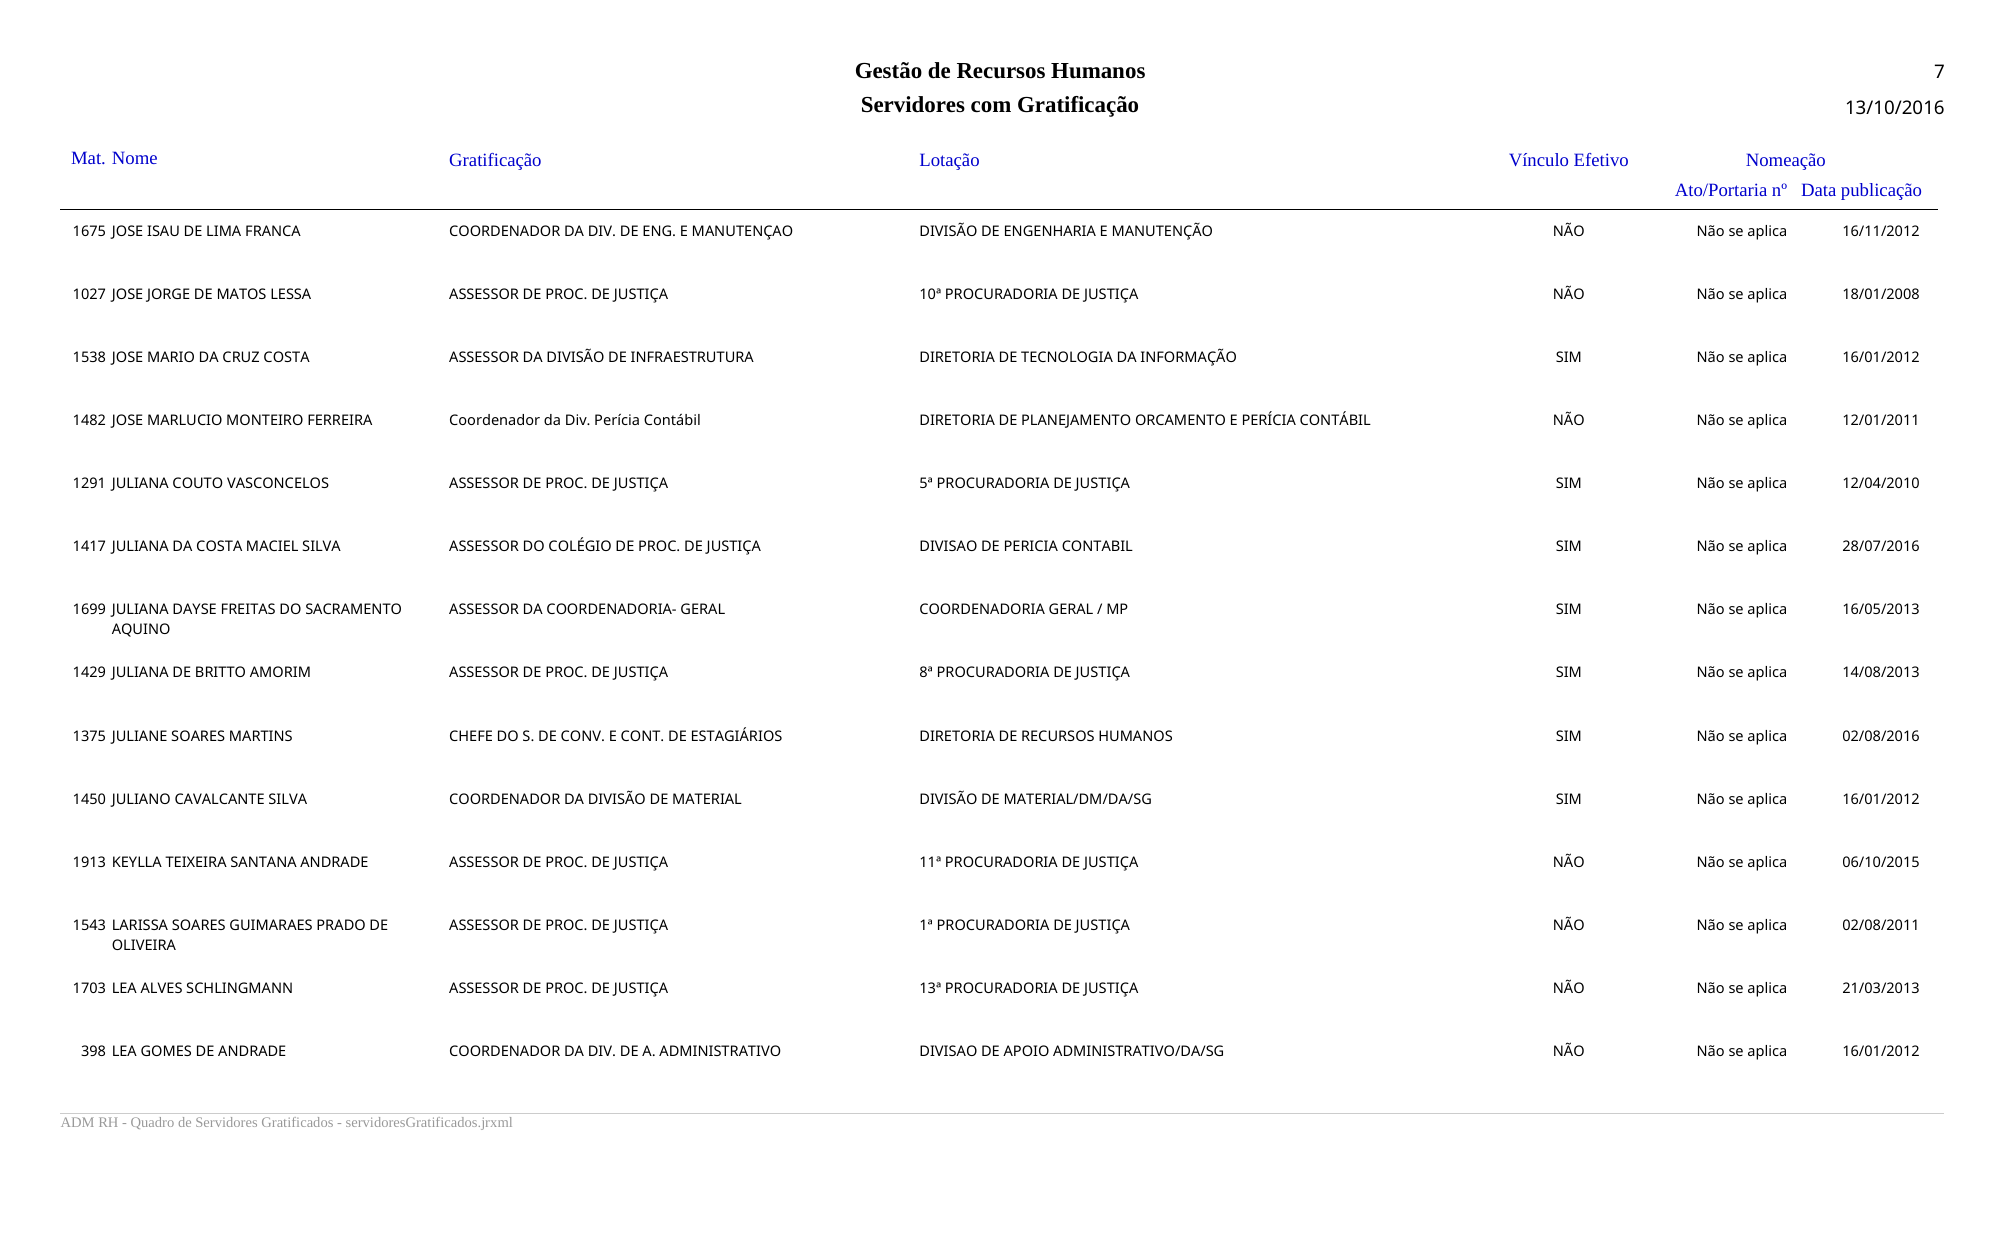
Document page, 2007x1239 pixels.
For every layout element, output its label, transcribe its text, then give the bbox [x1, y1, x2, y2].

table_cell [910, 628, 919, 641]
table_cell [1486, 1083, 2007, 1101]
table_cell 1703 [9, 978, 106, 1006]
table_cell [0, 1101, 2007, 1113]
table_cell JULIANA DA COSTA MACIEL SILVA [112, 536, 440, 596]
table_cell [1486, 754, 1495, 767]
table_cell JULIANA COUTO VASCONCELOS [112, 473, 440, 533]
table_cell [1920, 410, 2007, 438]
table_cell JOSE MARLUCIO MONTEIRO FERREIRA [112, 410, 440, 470]
table_cell [0, 211, 2007, 220]
table_cell [910, 1083, 919, 1101]
table_cell [1642, 312, 2007, 326]
table_cell [1486, 249, 1495, 262]
table_cell [440, 817, 449, 831]
table_cell [0, 768, 112, 785]
table_cell NÃO [1495, 915, 1642, 957]
table_cell 1450 [9, 789, 106, 817]
table_cell [1486, 789, 1495, 817]
table_cell [440, 880, 449, 894]
table_cell [1486, 312, 1495, 326]
table_cell DIVISAO DE PERICIA CONTABIL [919, 536, 1486, 596]
table_cell [1486, 410, 1495, 438]
table_cell [1920, 347, 2007, 375]
table_cell ASSESSOR DE PROC. DE JUSTIÇA [449, 852, 910, 912]
table_cell [910, 817, 919, 831]
table_cell [440, 1006, 449, 1020]
table_cell [440, 628, 449, 641]
table_cell SIM [1495, 599, 1642, 641]
table_cell [910, 515, 919, 533]
table_cell [1787, 662, 1792, 691]
table_cell [1920, 789, 2007, 817]
table_cell [440, 263, 449, 280]
table_cell [1642, 662, 1649, 691]
table_cell [1787, 978, 1792, 1006]
table_cell 16/11/2012 [1793, 220, 1919, 249]
table_cell Não se aplica [1649, 915, 1787, 943]
table_cell [1486, 943, 1495, 957]
table_cell Não se aplica [1649, 410, 1787, 438]
table_cell COORDENADOR DA DIV. DE A. ADMINISTRATIVO [449, 1041, 910, 1101]
table_cell 12/04/2010 [1793, 473, 1919, 501]
table_cell [1642, 628, 2007, 641]
table_cell [910, 1041, 919, 1069]
table_cell [0, 725, 9, 754]
table_cell [440, 894, 449, 912]
table_header Mat. [44, 147, 106, 177]
table_cell [0, 438, 112, 452]
table_cell ASSESSOR DO COLÉGIO DE PROC. DE JUSTIÇA [449, 536, 910, 596]
table_cell ASSESSOR DE PROC. DE JUSTIÇA [449, 662, 910, 722]
table_cell [1486, 704, 2007, 722]
table_cell [0, 1006, 112, 1020]
table_cell [440, 768, 449, 785]
table_cell Não se aplica [1649, 284, 1787, 312]
table_cell [106, 410, 112, 438]
table_cell ADM RH - Quadro de Servidores Gratificados - servidoresGratificados.jrxml [60, 1114, 1944, 1137]
table_cell [440, 220, 449, 249]
table_cell Não se aplica [1649, 725, 1787, 754]
table_cell [0, 691, 112, 704]
table_cell [1486, 565, 1495, 578]
table_cell [1642, 817, 2007, 831]
table_cell [0, 704, 112, 722]
table_cell [1642, 852, 1649, 880]
table_cell 1543 [9, 915, 106, 943]
table_cell [0, 220, 9, 249]
table_cell [1486, 628, 1495, 641]
table_cell 16/01/2012 [1793, 347, 1919, 375]
table_cell [1486, 894, 2007, 912]
table_cell [440, 515, 449, 533]
table_cell 12/01/2011 [1793, 410, 1919, 438]
table_cell [1922, 149, 2007, 177]
table_cell [910, 641, 919, 659]
table_cell [440, 831, 449, 848]
table_cell ASSESSOR DE PROC. DE JUSTIÇA [449, 978, 910, 1038]
table_cell [440, 410, 449, 438]
table_cell [1486, 641, 2007, 659]
table_cell [910, 578, 919, 596]
table_cell DIRETORIA DE TECNOLOGIA DA INFORMAÇÃO [919, 347, 1486, 407]
table_cell [0, 501, 112, 515]
table_cell [1920, 978, 2007, 1006]
table_cell SIM [1495, 347, 1642, 389]
table_cell [1922, 179, 2007, 208]
table_cell [0, 599, 9, 628]
table_cell [0, 662, 9, 691]
table_cell NÃO [1495, 978, 1642, 1020]
table_cell [910, 326, 919, 343]
table_cell NÃO [1495, 220, 1642, 262]
table_cell 1675 [9, 220, 106, 249]
table_cell Não se aplica [1649, 347, 1787, 375]
table_cell [0, 754, 112, 767]
table_cell [106, 915, 112, 943]
table_cell [106, 1041, 112, 1069]
table_cell [1642, 1070, 2007, 1083]
table_cell [0, 326, 112, 343]
table_cell NÃO [1495, 1041, 1642, 1083]
table_cell [0, 95, 213, 123]
table_cell [1486, 284, 1495, 312]
table_cell Não se aplica [1649, 978, 1787, 1006]
table_cell [440, 789, 449, 817]
table_cell [1642, 691, 2007, 704]
table_cell [0, 1113, 60, 1137]
table_cell [1945, 95, 2007, 123]
table_cell [1945, 1113, 2007, 1137]
table_cell [440, 326, 449, 343]
table_cell 1ª PROCURADORIA DE JUSTIÇA [919, 915, 1486, 975]
table_cell [910, 691, 919, 704]
table_cell [440, 1070, 449, 1083]
table_cell Não se aplica [1649, 220, 1787, 249]
table_cell [0, 410, 9, 438]
table_cell [106, 220, 112, 249]
table_cell [910, 880, 919, 894]
table_cell [440, 249, 449, 262]
table_cell [910, 473, 919, 501]
table_cell [0, 515, 112, 533]
table_cell [1787, 789, 1792, 817]
table_cell SIM [1495, 536, 1642, 578]
table_cell [1486, 375, 1495, 389]
table_cell [1642, 565, 2007, 578]
table_cell [106, 347, 112, 375]
table_cell Data publicação [1787, 179, 1922, 208]
table_cell [0, 179, 1649, 208]
table_cell [440, 852, 449, 880]
table_cell COORDENADOR DA DIV. DE ENG. E MANUTENÇAO [449, 220, 910, 280]
table_cell [440, 691, 449, 704]
table_cell [440, 312, 449, 326]
table_cell [1486, 347, 1495, 375]
table_cell [1642, 438, 2007, 452]
table_cell [1486, 852, 1495, 880]
table_cell [0, 347, 9, 375]
table_cell NÃO [1495, 284, 1642, 326]
table_cell [440, 662, 449, 691]
table_cell [910, 284, 919, 312]
table_cell 1482 [9, 410, 106, 438]
table_cell 16/01/2012 [1793, 1041, 1919, 1069]
table_cell JULIANE SOARES MARTINS [112, 725, 440, 785]
table_cell [0, 565, 112, 578]
table_cell [910, 347, 919, 375]
table_cell [440, 957, 449, 975]
table_cell 13ª PROCURADORIA DE JUSTIÇA [919, 978, 1486, 1038]
table_cell [910, 410, 919, 438]
table_cell [910, 599, 919, 628]
table_cell [910, 943, 919, 957]
table_cell [910, 662, 919, 691]
table_cell 14/08/2013 [1793, 662, 1919, 691]
table_cell [440, 375, 449, 389]
table_cell [1787, 1041, 1792, 1069]
table_cell [0, 915, 9, 943]
table_cell 1429 [9, 662, 106, 691]
table_cell [910, 852, 919, 880]
table_cell [1486, 880, 1495, 894]
table_cell [1486, 1041, 1495, 1069]
table_header Nome [112, 147, 199, 177]
table_cell [910, 375, 919, 389]
table_cell [0, 473, 9, 501]
table_cell COORDENADOR DA DIVISÃO DE MATERIAL [449, 789, 910, 848]
table_cell 13/10/2016 [1790, 95, 1944, 123]
table_cell [440, 1020, 449, 1038]
table_cell ASSESSOR DA COORDENADORIA- GERAL [449, 599, 910, 659]
table_cell JULIANO CAVALCANTE SILVA [112, 789, 440, 848]
table_cell [440, 501, 449, 515]
table_cell Não se aplica [1649, 536, 1787, 564]
table_cell CHEFE DO S. DE CONV. E CONT. DE ESTAGIÁRIOS [449, 725, 910, 785]
table_cell Vínculo Efetivo [1495, 149, 1642, 178]
table_cell [1486, 452, 2007, 470]
table_cell JOSE MARIO DA CRUZ COSTA [112, 347, 440, 407]
table_cell [106, 284, 112, 312]
table_cell [910, 704, 919, 722]
table_cell [910, 220, 919, 249]
table_cell [440, 565, 449, 578]
table_cell Ato/Portaria nº [1649, 179, 1787, 208]
table_cell [440, 915, 449, 943]
table_cell [1486, 599, 1495, 628]
table_cell [0, 641, 112, 659]
table_cell [0, 284, 9, 312]
table_cell [0, 536, 9, 564]
table_cell [106, 725, 112, 754]
table_cell [1945, 59, 2007, 85]
table_cell ASSESSOR DE PROC. DE JUSTIÇA [449, 915, 910, 975]
table_cell [1486, 768, 2007, 785]
table_cell [1486, 691, 1495, 704]
table_cell [1486, 725, 1495, 754]
table_cell [0, 957, 112, 975]
table_cell [1486, 473, 1495, 501]
table_cell [1486, 915, 1495, 943]
table_cell NÃO [1495, 852, 1642, 894]
table_cell [0, 1083, 112, 1101]
table_cell [106, 149, 112, 177]
table_cell 06/10/2015 [1793, 852, 1919, 880]
table_cell [440, 978, 449, 1006]
table_cell [910, 725, 919, 754]
table_cell [440, 943, 449, 957]
table_cell [910, 452, 919, 470]
table_cell [910, 149, 919, 177]
table_cell [199, 149, 449, 177]
table_cell [1920, 473, 2007, 501]
table_cell 18/01/2008 [1793, 284, 1919, 312]
table_cell [910, 565, 919, 578]
table_cell [0, 263, 112, 280]
table_cell [1486, 501, 1495, 515]
table_cell [1642, 599, 1649, 628]
table_cell JULIANA DE BRITTO AMORIM [112, 662, 440, 722]
table_cell JULIANA DAYSE FREITAS DO SACRAMENTO AQUINO [112, 599, 440, 659]
table_cell Não se aplica [1649, 852, 1787, 880]
table_cell [1642, 375, 2007, 389]
table_cell [0, 880, 112, 894]
table_cell JOSE ISAU DE LIMA FRANCA [112, 220, 440, 280]
table_cell 1291 [9, 473, 106, 501]
table_cell [910, 438, 919, 452]
table_cell Não se aplica [1649, 599, 1787, 628]
table_cell 21/03/2013 [1793, 978, 1919, 1006]
table_cell [1642, 754, 2007, 767]
table_cell [910, 501, 919, 515]
table_cell [1486, 1006, 1495, 1020]
table_cell [0, 831, 112, 848]
table_cell Não se aplica [1649, 1041, 1787, 1069]
table_cell [910, 1070, 919, 1083]
table_cell LEA ALVES SCHLINGMANN [112, 978, 440, 1038]
table_cell [0, 59, 213, 85]
table_cell [1920, 725, 2007, 754]
table_cell [1787, 915, 1792, 943]
table_cell [910, 768, 919, 785]
table_cell [440, 452, 449, 470]
table_cell SIM [1495, 662, 1642, 704]
table_cell [910, 754, 919, 767]
table_cell [1920, 852, 2007, 880]
table_cell [910, 957, 919, 975]
table_cell [440, 754, 449, 767]
table_cell [0, 149, 44, 177]
table_cell [1486, 220, 1495, 249]
table_cell [1642, 284, 1649, 312]
table_cell [0, 894, 112, 912]
table_cell [1642, 1041, 1649, 1069]
table_cell [1642, 789, 1649, 817]
table_cell DIVISÃO DE MATERIAL/DM/DA/SG [919, 789, 1486, 848]
table_cell 7 [1790, 59, 1944, 85]
table_cell 1913 [9, 852, 106, 880]
table_cell [1787, 852, 1792, 880]
table_cell [910, 894, 919, 912]
table_cell [910, 915, 919, 943]
table_cell [1486, 515, 2007, 533]
table_cell [1486, 389, 2007, 407]
table_cell [1787, 284, 1792, 312]
table_cell DIVISÃO DE ENGENHARIA E MANUTENÇÃO [919, 220, 1486, 280]
table_cell 1699 [9, 599, 106, 628]
table_cell [1642, 347, 1649, 375]
table_cell [1486, 263, 2007, 280]
table_cell [1486, 578, 2007, 596]
table_cell [910, 536, 919, 564]
table_cell [0, 628, 112, 641]
table_cell [106, 789, 112, 817]
table_cell [106, 662, 112, 691]
table_cell [106, 978, 112, 1006]
table_cell [1920, 599, 2007, 628]
table_cell [1920, 1041, 2007, 1069]
table_cell 11ª PROCURADORIA DE JUSTIÇA [919, 852, 1486, 912]
table_cell Não se aplica [1649, 473, 1787, 501]
table_cell LARISSA SOARES GUIMARAES PRADO DE OLIVEIRA [112, 915, 440, 975]
table_cell 1417 [9, 536, 106, 564]
table_cell 398 [9, 1041, 106, 1069]
table_cell [440, 1041, 449, 1069]
table_cell Nomeação [1649, 149, 1922, 178]
table_cell [1642, 149, 1649, 177]
table_cell 16/05/2013 [1793, 599, 1919, 628]
table_cell [910, 389, 919, 407]
table_cell [1642, 943, 2007, 957]
table_cell [440, 473, 449, 501]
table_cell [1486, 978, 1495, 1006]
table_cell DIRETORIA DE RECURSOS HUMANOS [919, 725, 1486, 785]
table_cell Lotação [919, 149, 1486, 178]
table_cell [1642, 536, 1649, 564]
table_cell [440, 578, 449, 596]
table_cell [1642, 1006, 2007, 1020]
table_cell [0, 312, 112, 326]
table_cell [1787, 599, 1792, 628]
table_cell SIM [1495, 725, 1642, 767]
table_cell [1486, 817, 1495, 831]
table_cell Não se aplica [1649, 662, 1787, 691]
table_cell [910, 1006, 919, 1020]
table_cell [1920, 536, 2007, 564]
table_cell [0, 249, 112, 262]
table_cell [0, 978, 9, 1006]
table_cell [1920, 220, 2007, 249]
table_cell [1642, 978, 1649, 1006]
table_cell [106, 473, 112, 501]
table_cell [0, 852, 9, 880]
table_cell Coordenador da Div. Perícia Contábil [449, 410, 910, 470]
table_cell DIVISAO DE APOIO ADMINISTRATIVO/DA/SG [919, 1041, 1486, 1101]
table_cell 1538 [9, 347, 106, 375]
table_cell [910, 249, 919, 262]
table_cell [1486, 149, 1495, 177]
table_cell [106, 536, 112, 564]
table_cell 10ª PROCURADORIA DE JUSTIÇA [919, 284, 1486, 343]
table_cell [1486, 957, 2007, 975]
table_cell LEA GOMES DE ANDRADE [112, 1041, 440, 1101]
table_cell [1787, 347, 1792, 375]
table_cell [440, 599, 449, 628]
table_cell [0, 85, 2007, 91]
table_cell 1027 [9, 284, 106, 312]
table_cell [106, 599, 112, 628]
table_cell [1920, 284, 2007, 312]
table_cell [1787, 725, 1792, 754]
table_cell [440, 1083, 449, 1101]
table_cell KEYLLA TEIXEIRA SANTANA ANDRADE [112, 852, 440, 912]
table_cell [1642, 473, 1649, 501]
table_cell [910, 831, 919, 848]
table_cell [1486, 662, 1495, 691]
table_cell ASSESSOR DE PROC. DE JUSTIÇA [449, 284, 910, 343]
table_cell [0, 1041, 9, 1069]
table_cell [440, 389, 449, 407]
table_cell [1486, 1070, 1495, 1083]
table_cell [440, 438, 449, 452]
table_cell [440, 536, 449, 564]
table_cell 1375 [9, 725, 106, 754]
table_cell [1486, 326, 2007, 343]
table_cell [1787, 473, 1792, 501]
table_cell Gratificação [449, 149, 910, 178]
table_cell [910, 978, 919, 1006]
table_cell 28/07/2016 [1793, 536, 1919, 564]
table_cell [0, 789, 9, 817]
table_cell JOSE JORGE DE MATOS LESSA [112, 284, 440, 343]
table_cell [1642, 501, 2007, 515]
table_cell [910, 1020, 919, 1038]
table_cell [440, 284, 449, 312]
table_cell [0, 1020, 112, 1038]
table_cell [1787, 410, 1792, 438]
table_cell [1642, 915, 1649, 943]
table_cell [1920, 915, 2007, 943]
table_cell Gestão de Recursos Humanos [213, 57, 1787, 85]
table_cell [1787, 220, 1792, 249]
table_cell [440, 347, 449, 375]
table_cell [1642, 880, 2007, 894]
table_cell 5ª PROCURADORIA DE JUSTIÇA [919, 473, 1486, 533]
table_cell [1642, 725, 1649, 754]
table_cell [1642, 249, 2007, 262]
table_cell [0, 1070, 112, 1083]
table_cell ASSESSOR DE PROC. DE JUSTIÇA [449, 473, 910, 533]
table_cell [0, 943, 112, 957]
table_cell 16/01/2012 [1793, 789, 1919, 817]
table_cell [1486, 831, 2007, 848]
table_cell Servidores com Gratificação [213, 91, 1787, 123]
table_cell [1787, 536, 1792, 564]
table_cell [1486, 1020, 2007, 1038]
table_cell COORDENADORIA GERAL / MP [919, 599, 1486, 659]
table_cell [1486, 536, 1495, 564]
table_cell [440, 725, 449, 754]
table_cell [440, 641, 449, 659]
table_cell 8ª PROCURADORIA DE JUSTIÇA [919, 662, 1486, 722]
table_cell [0, 578, 112, 596]
table_cell [0, 817, 112, 831]
table_cell [440, 704, 449, 722]
table_cell SIM [1495, 789, 1642, 831]
table_header [0, 0, 2007, 57]
table_cell [0, 123, 2007, 147]
table_cell [1642, 410, 1649, 438]
table_cell [0, 389, 112, 407]
table_cell 02/08/2016 [1793, 725, 1919, 754]
table_cell Não se aplica [1649, 789, 1787, 817]
table_cell ASSESSOR DA DIVISÃO DE INFRAESTRUTURA [449, 347, 910, 407]
table_cell SIM [1495, 473, 1642, 515]
table_cell DIRETORIA DE PLANEJAMENTO ORCAMENTO E PERÍCIA CONTÁBIL [919, 410, 1486, 470]
table_cell [106, 852, 112, 880]
table_cell [1920, 662, 2007, 691]
table_cell [910, 312, 919, 326]
table_cell [1486, 438, 1495, 452]
table_cell [910, 263, 919, 280]
table_cell 02/08/2011 [1793, 915, 1919, 943]
table_cell NÃO [1495, 410, 1642, 452]
table_cell [0, 452, 112, 470]
table_cell [1642, 220, 1649, 249]
table_cell [0, 375, 112, 389]
table_cell [910, 789, 919, 817]
